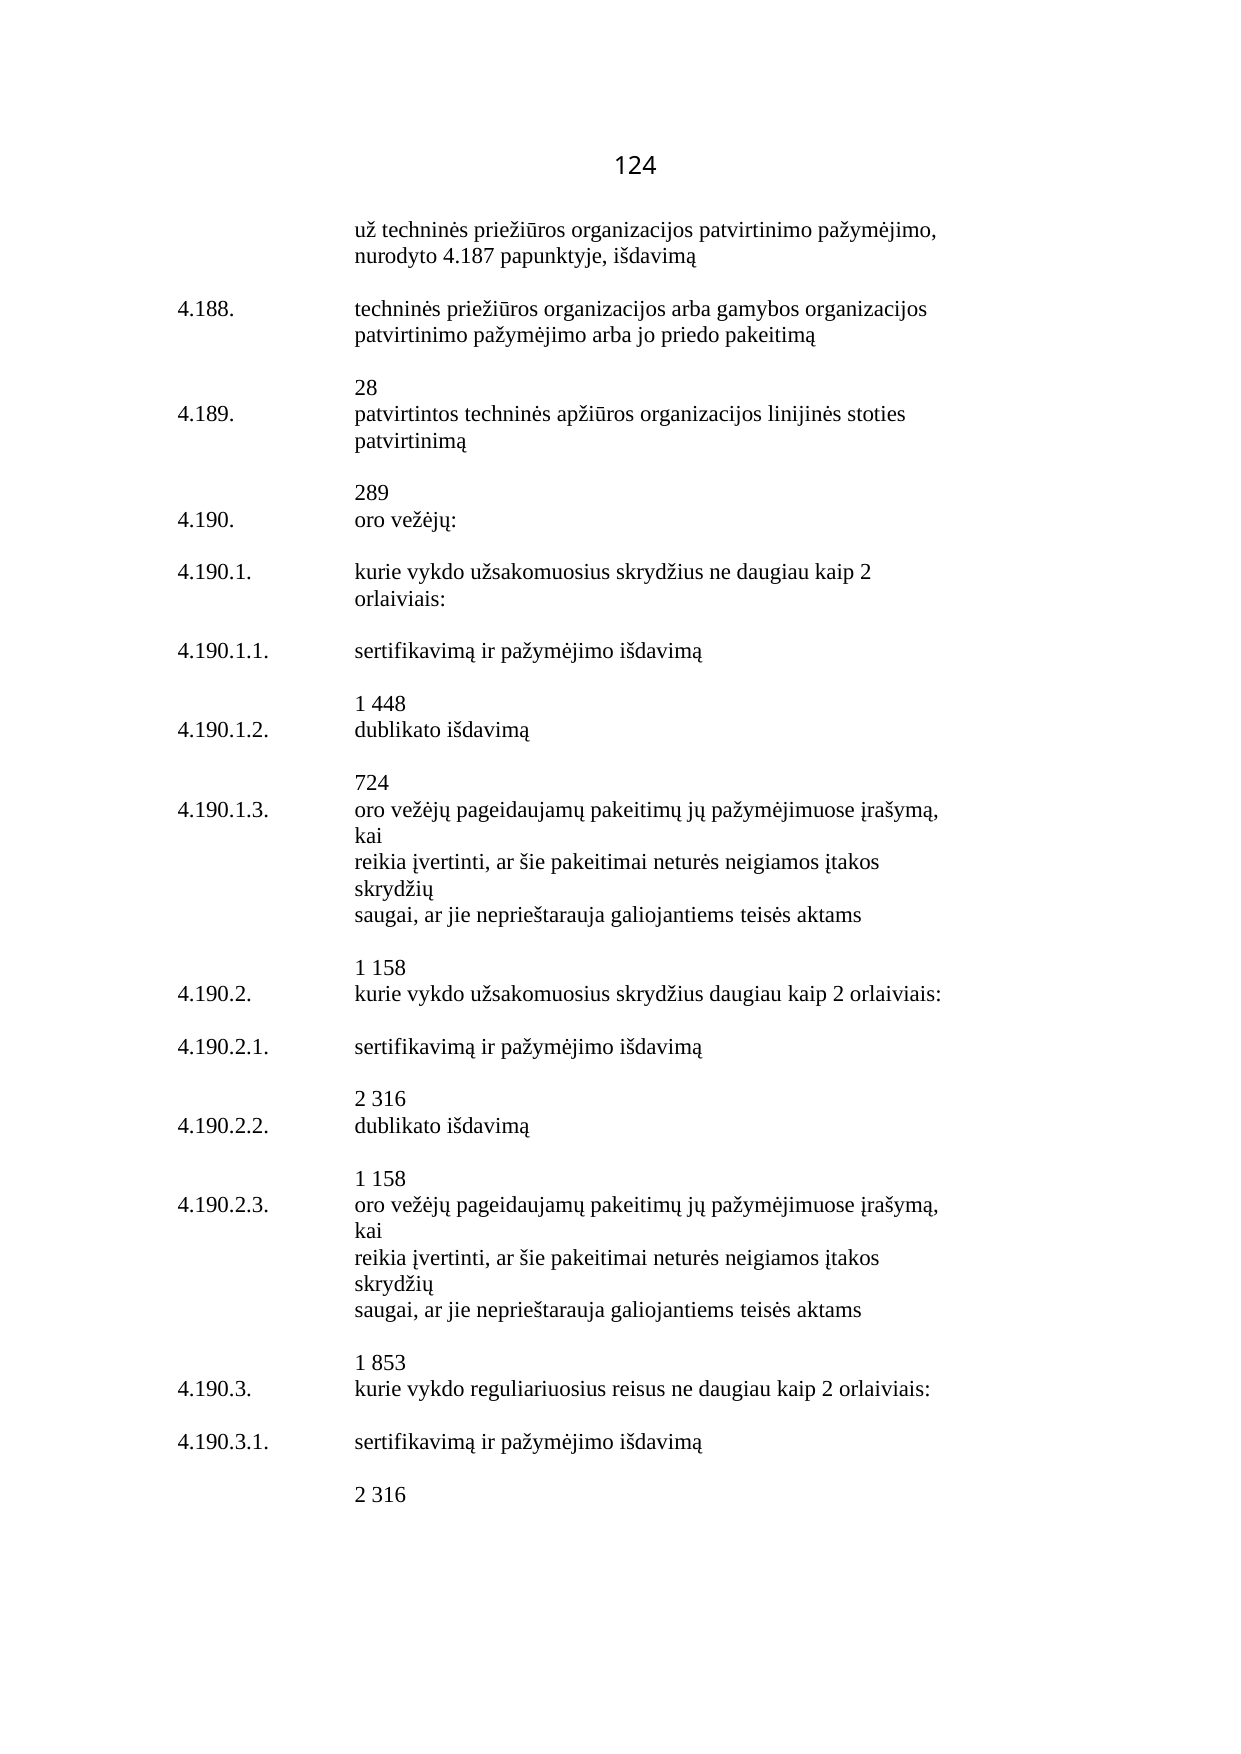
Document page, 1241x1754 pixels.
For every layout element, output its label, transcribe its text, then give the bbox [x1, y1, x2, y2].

text reikia įvertinti, ar šie pakeitimai neturės neigiamos įtakos skrydžių [354, 848, 945, 901]
text 4.190.1. kurie vykdo užsakomuosius skrydžius ne daugiau kaip 2 orlaiviais: [177, 558, 945, 637]
text 4.190.3. kurie vykdo reguliariuosius reisus ne daugiau kaip 2 orlaiviais: [177, 1375, 945, 1428]
text 4.189. patvirtintos techninės apžiūros organizacijos linijinės stoties [177, 400, 945, 427]
text 4.190.2. kurie vykdo užsakomuosius skrydžius daugiau kaip 2 orlaiviais: [177, 980, 945, 1033]
text 4.188. techninės priežiūros organizacijos arba gamybos organizacijos [177, 295, 945, 321]
text saugai, ar jie neprieštarauja galiojantiems teisės aktams 1 158 [354, 901, 945, 980]
text 4.190.1.3. oro vežėjų pageidaujamų pakeitimų jų pažymėjimuose įrašymą, kai [177, 796, 945, 848]
text patvirtinimą 289 [354, 427, 945, 506]
text 4.190.1.1. sertifikavimą ir pažymėjimo išdavimą 1 448 [177, 637, 945, 717]
text 4.190.2.2. dublikato išdavimą 1 158 [177, 1112, 945, 1191]
text 4.190.3.1. sertifikavimą ir pažymėjimo išdavimą 2 316 [177, 1428, 945, 1507]
text patvirtinimo pažymėjimo arba jo priedo pakeitimą 28 [354, 321, 945, 400]
text už techninės priežiūros organizacijos patvirtinimo pažymėjimo, [354, 216, 945, 242]
text reikia įvertinti, ar šie pakeitimai neturės neigiamos įtakos skrydžių [354, 1244, 945, 1296]
text 4.190.1.2. dublikato išdavimą 724 [177, 717, 945, 796]
text 4.190. oro vežėjų: [177, 506, 945, 558]
text nurodyto 4.187 papunktyje, išdavimą [354, 242, 945, 295]
text 4.190.2.1. sertifikavimą ir pažymėjimo išdavimą 2 316 [177, 1033, 945, 1112]
text saugai, ar jie neprieštarauja galiojantiems teisės aktams 1 853 [354, 1296, 945, 1375]
text 4.190.2.3. oro vežėjų pageidaujamų pakeitimų jų pažymėjimuose įrašymą, kai [177, 1191, 945, 1244]
